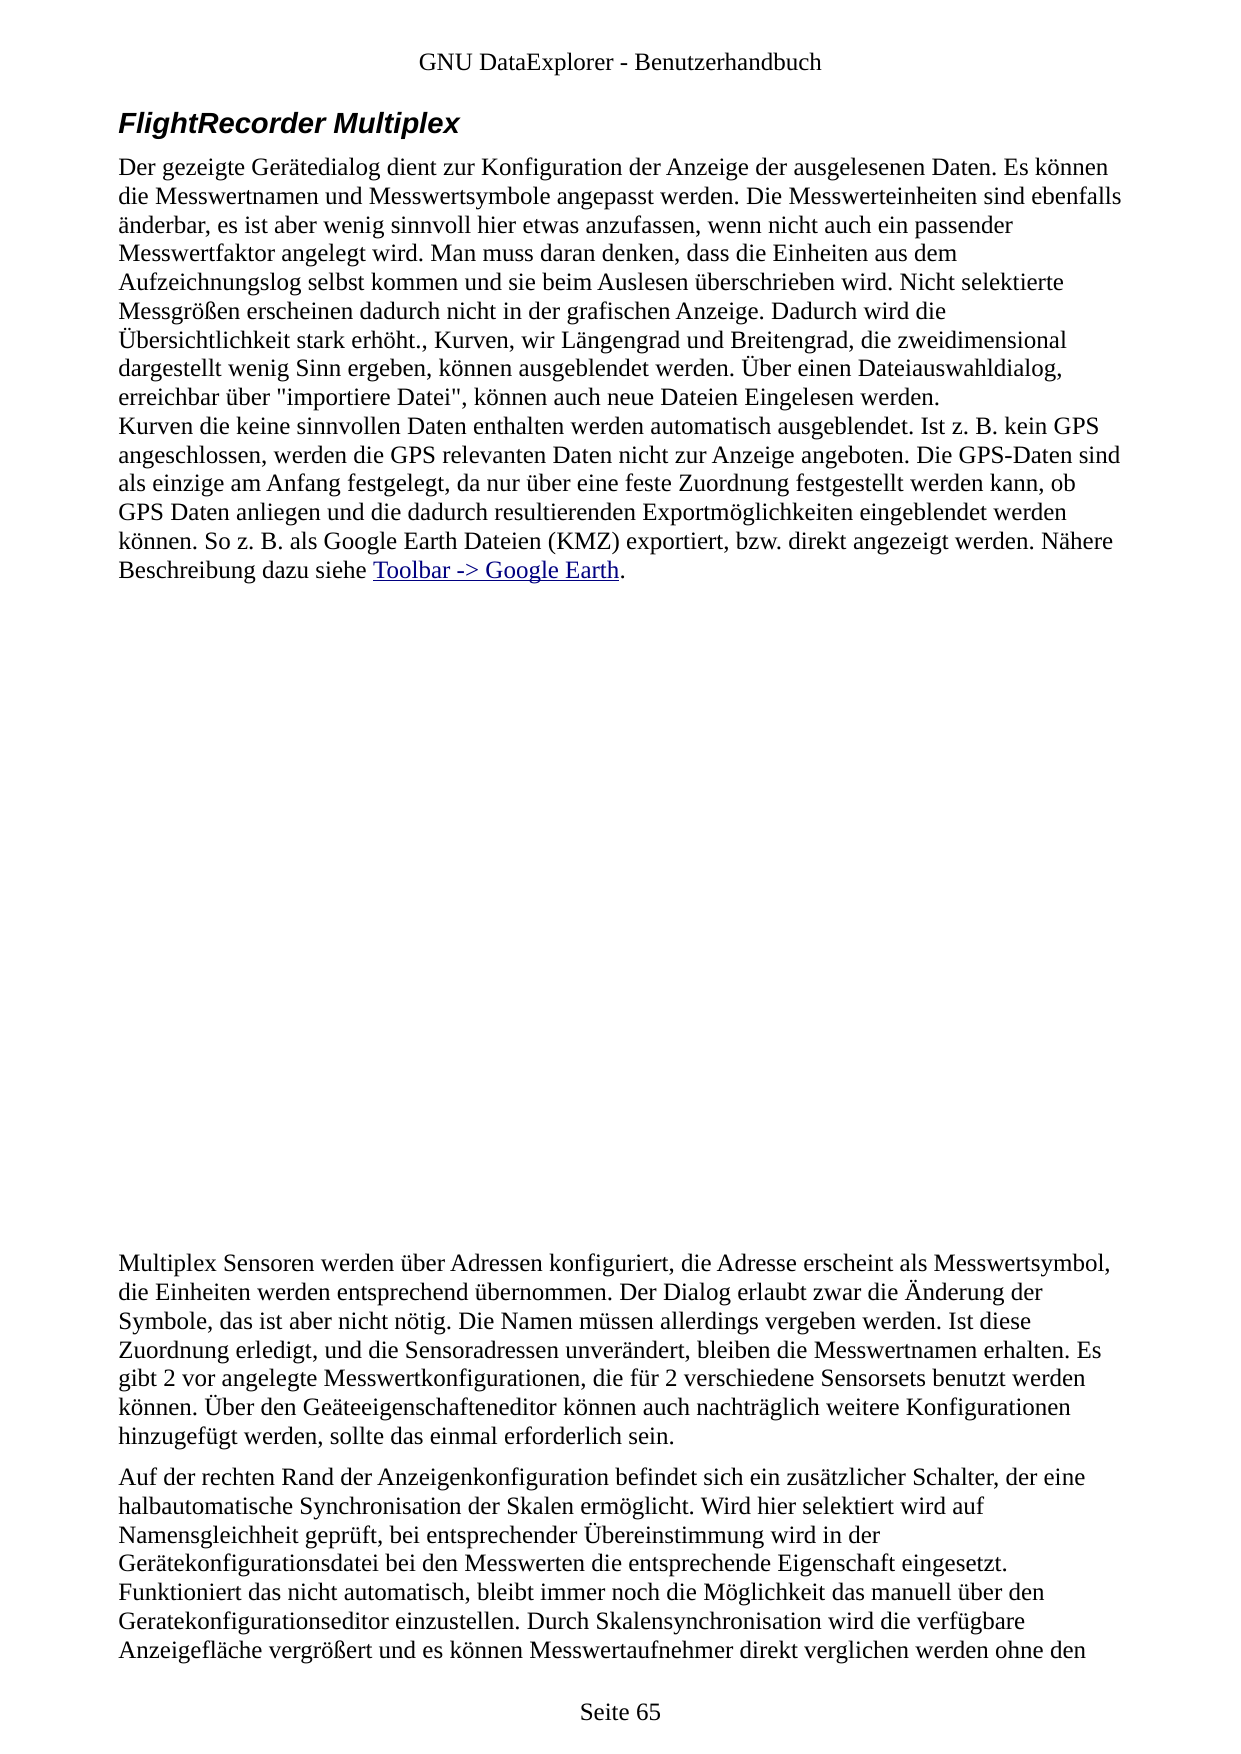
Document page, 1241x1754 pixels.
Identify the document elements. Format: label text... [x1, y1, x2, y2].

text Der gezeigte Gerätedialog dient zur Konfiguration der Anzeige der ausgelesenen Daten. Es können die Messwertnamen und Messwertsymbole angepasst werden. Die Messwerteinheiten sind ebenfalls änderbar, es ist aber wenig sinnvoll hier etwas anzufassen, wenn nicht auch ein passender Messwertfaktor angelegt wird. Man muss daran denken, dass die Einheiten aus dem Aufzeichnungslog selbst kommen und sie beim Auslesen überschrieben wird. Nicht selektierte Messgrößen erscheinen dadurch nicht in der grafischen Anzeige. Dadurch wird die Übersichtlichkeit stark erhöht., Kurven, wir Längengrad und Breitengrad, die zweidimensional dargestellt wenig Sinn ergeben, können ausgeblendet werden. Über einen Dateiauswahldialog, erreichbar über "importiere Datei", können auch neue Dateien Eingelesen werden. Kurven die keine sinnvollen Daten enthalten werden automatisch ausgeblendet. Ist z. B. kein GPS angeschlossen, werden die GPS relevanten Daten nicht zur Anzeige angeboten. Die GPS-Daten sind als einzige am Anfang festgelegt, da nur über eine feste Zuordnung festgestellt werden kann, ob GPS Daten anliegen und die dadurch resultierenden Exportmöglichkeiten eingeblendet werden können. So z. B. als Google Earth Dateien (KMZ) exportiert, bzw. direkt angezeigt werden. Nähere Beschreibung dazu siehe Toolbar -> Google Earth. [118, 152, 1122, 583]
text Multiplex Sensoren werden über Adressen konfiguriert, die Adresse erscheint als Messwertsymbol, die Einheiten werden entsprechend übernommen. Der Dialog erlaubt zwar die Änderung der Symbole, das ist aber nicht nötig. Die Namen müssen allerdings vergeben werden. Ist diese Zuordnung erledigt, und die Sensoradressen unverändert, bleiben die Messwertnamen erhalten. Es gibt 2 vor angelegte Messwertkonfigurationen, die für 2 verschiedene Sensorsets benutzt werden können. Über den Geäteeigenschafteneditor können auch nachträglich weitere Konfigurationen hinzugefügt werden, sollte das einmal erforderlich sein. [118, 1248, 1122, 1450]
text Auf der rechten Rand der Anzeigenkonfiguration befindet sich ein zusätzlicher Schalter, der eine halbautomatische Synchronisation der Skalen ermöglicht. Wird hier selektiert wird auf Namensgleichheit geprüft, bei entsprechender Übereinstimmung wird in der Gerätekonfigurationsdatei bei den Messwerten die entsprechende Eigenschaft eingesetzt. Funktioniert das nicht automatisch, bleibt immer noch die Möglichkeit das manuell über den Geratekonfigurationseditor einzustellen. Durch Skalensynchronisation wird die verfügbare Anzeigefläche vergrößert und es können Messwertaufnehmer direkt verglichen werden ohne den [118, 1462, 1122, 1663]
subtitle FlightRecorder Multiplex [118, 106, 1122, 140]
